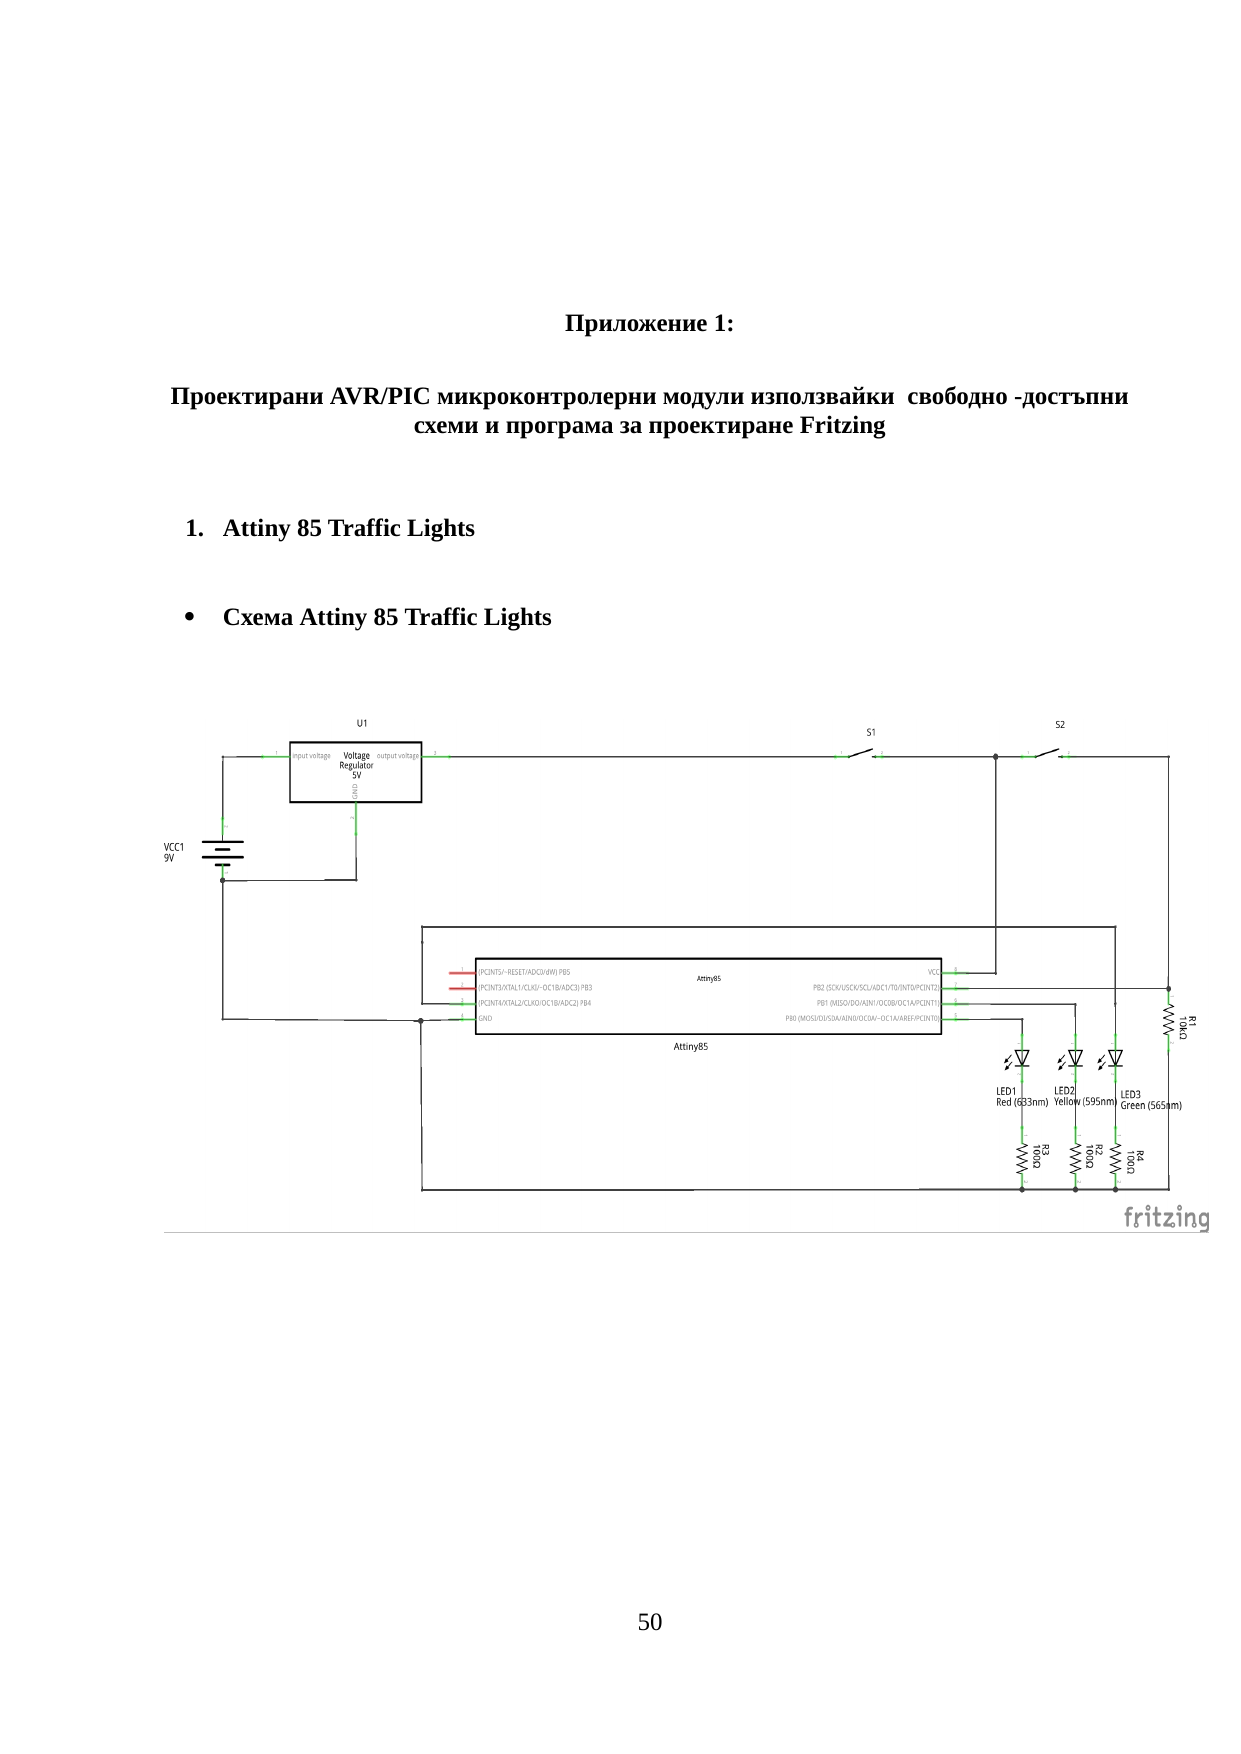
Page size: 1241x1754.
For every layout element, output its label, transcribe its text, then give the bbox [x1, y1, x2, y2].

picture [169, 714, 1203, 1238]
subtitle Attiny 85 Traffic Lights [185, 513, 1152, 542]
list Схема Attiny 85 Traffic Lights [185, 602, 1152, 631]
subtitle Проектирани AVR/PIC микроконтролерни модули използвайки свободно -достъпни схеми и програма за проектиране Fritzing [148, 381, 1152, 439]
text Приложение 1: [148, 308, 1152, 337]
